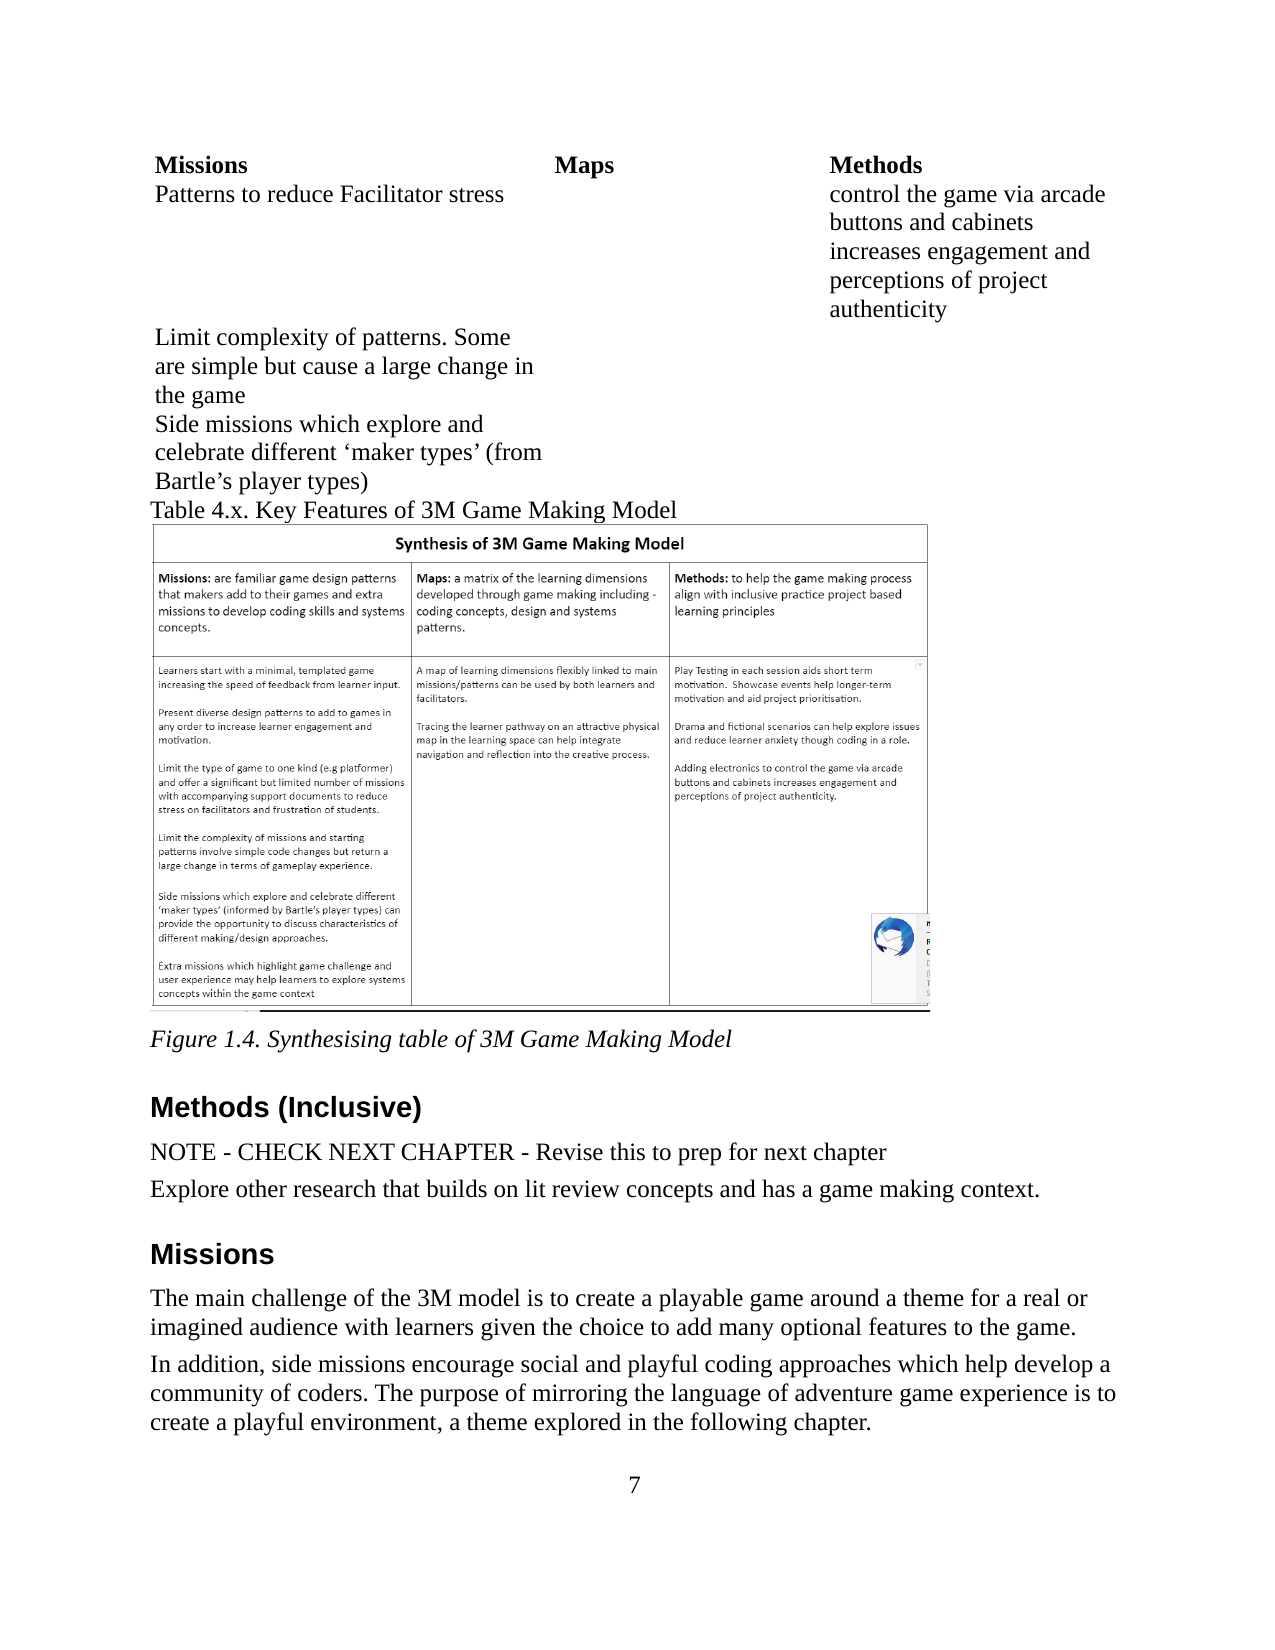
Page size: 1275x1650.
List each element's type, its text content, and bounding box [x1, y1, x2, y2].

table_cell Patterns to reduce Facilitator stress [150, 179, 550, 322]
table_cell [825, 409, 1125, 495]
text The main challenge of the 3M model is to create a playable game around a theme for a real or imagined audience with learners given the choice to add many optional features to the game. [150, 1283, 1125, 1341]
table_cell [550, 179, 825, 322]
table_header Missions [150, 150, 550, 179]
text In addition, side missions encourage social and playful coding approaches which help develop a community of coders. The purpose of mirroring the language of adventure game experience is to create a playful environment, a theme explored in the following chapter. [150, 1349, 1125, 1436]
subtitle Missions [150, 1237, 1125, 1271]
table_cell [550, 409, 825, 495]
text Explore other research that builds on lit review concepts and has a game making context. [150, 1174, 1125, 1203]
table_cell Side missions which explore and celebrate different ‘maker types’ (from Bartle’s player types) [150, 409, 550, 495]
text Figure 1.4. Synthesising table of 3M Game Making Model [150, 1024, 1125, 1053]
subtitle Methods (Inclusive) [150, 1091, 1125, 1124]
table_cell [825, 323, 1125, 409]
table_cell Limit complexity of patterns. Some are simple but cause a large change in the game [150, 323, 550, 409]
table_header Methods [825, 150, 1125, 179]
table_header Maps [550, 150, 825, 179]
table_cell control the game via arcade buttons and cabinets increases engagement and perceptions of project authenticity [825, 179, 1125, 322]
picture [150, 523, 930, 1012]
table_cell [550, 323, 825, 409]
text Table 4.x. Key Features of 3M Game Making Model [150, 495, 1125, 524]
text NOTE - CHECK NEXT CHAPTER - Revise this to prep for next chapter [150, 1137, 1125, 1165]
